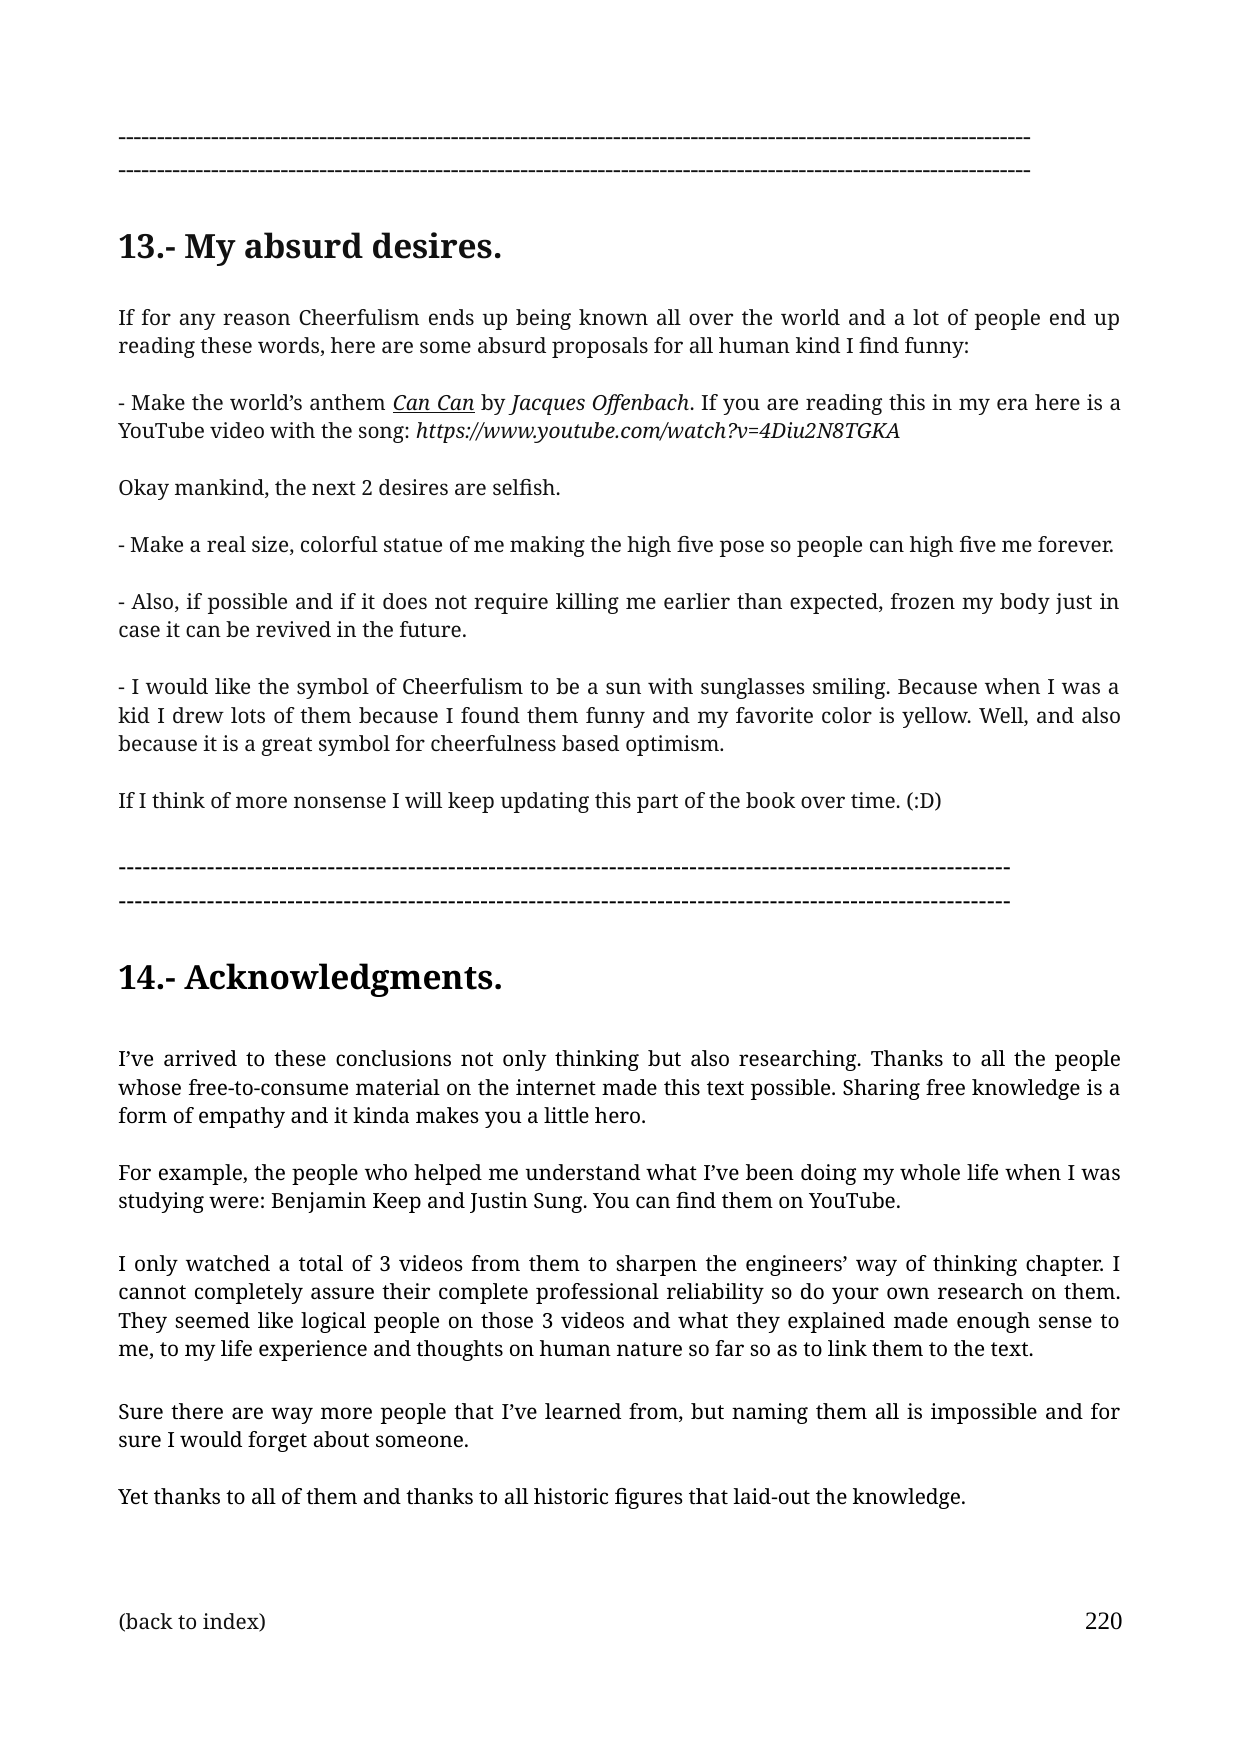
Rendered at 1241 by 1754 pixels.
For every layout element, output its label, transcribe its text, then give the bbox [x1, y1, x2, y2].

text I’ve arrived to these conclusions not only thinking but also researching. Thanks to all the people whose free-to-consume material on the internet made this text possible. Sharing free knowledge is a form of empathy and it kinda makes you a little hero. [118, 1044, 1122, 1130]
text If I think of more nonsense I will keep updating this part of the book over time. (:D) [118, 786, 1122, 814]
text Okay mankind, the next 2 desires are selfish. [118, 473, 1122, 502]
text ---------------------------------------------------------------------------------------------------------------------- [118, 118, 1122, 152]
text --------------------------------------------------------------------------------------------------------------- [118, 883, 1122, 917]
text I only watched a total of 3 videos from them to sharpen the engineers’ way of thinking chapter. I cannot completely assure their complete professional reliability so do your own research on them. They seemed like logical people on those 3 videos and what they explained made enough sense to me, to my life experience and thoughts on human nature so far so as to link them to the text. [118, 1249, 1122, 1363]
text - Make a real size, colorful statue of me making the high five pose so people can high five me forever. [118, 530, 1122, 558]
text 13.- My absurd desires. [118, 223, 1122, 268]
text If for any reason Cheerfulism ends up being known all over the world and a lot of people end up reading these words, here are some absurd proposals for all human kind I find funny: [118, 303, 1122, 359]
text ---------------------------------------------------------------------------------------------------------------------- [118, 152, 1122, 186]
text For example, the people who helped me understand what I’ve been doing my whole life when I was studying were: Benjamin Keep and Justin Sung. You can find them on YouTube. [118, 1158, 1122, 1215]
text Yet thanks to all of them and thanks to all historic figures that laid-out the knowledge. [118, 1482, 1122, 1511]
text Sure there are way more people that I’ve learned from, but naming them all is impossible and for sure I would forget about someone. [118, 1397, 1122, 1454]
text - Also, if possible and if it does not require killing me earlier than expected, frozen my body just in case it can be revived in the future. [118, 587, 1122, 644]
text - Make the world’s anthem Can Can by Jacques Offenbach. If you are reading this in my era here is a YouTube video with the song: https://www.youtube.com/watch?v=4Diu2N8TGKA [118, 388, 1122, 445]
text - I would like the symbol of Cheerfulism to be a sun with sunglasses smiling. Because when I was a kid I drew lots of them because I found them funny and my favorite color is yellow. Well, and also because it is a great symbol for cheerfulness based optimism. [118, 672, 1122, 758]
text --------------------------------------------------------------------------------------------------------------- [118, 848, 1122, 883]
text 14.- Acknowledgments. [118, 953, 1122, 999]
